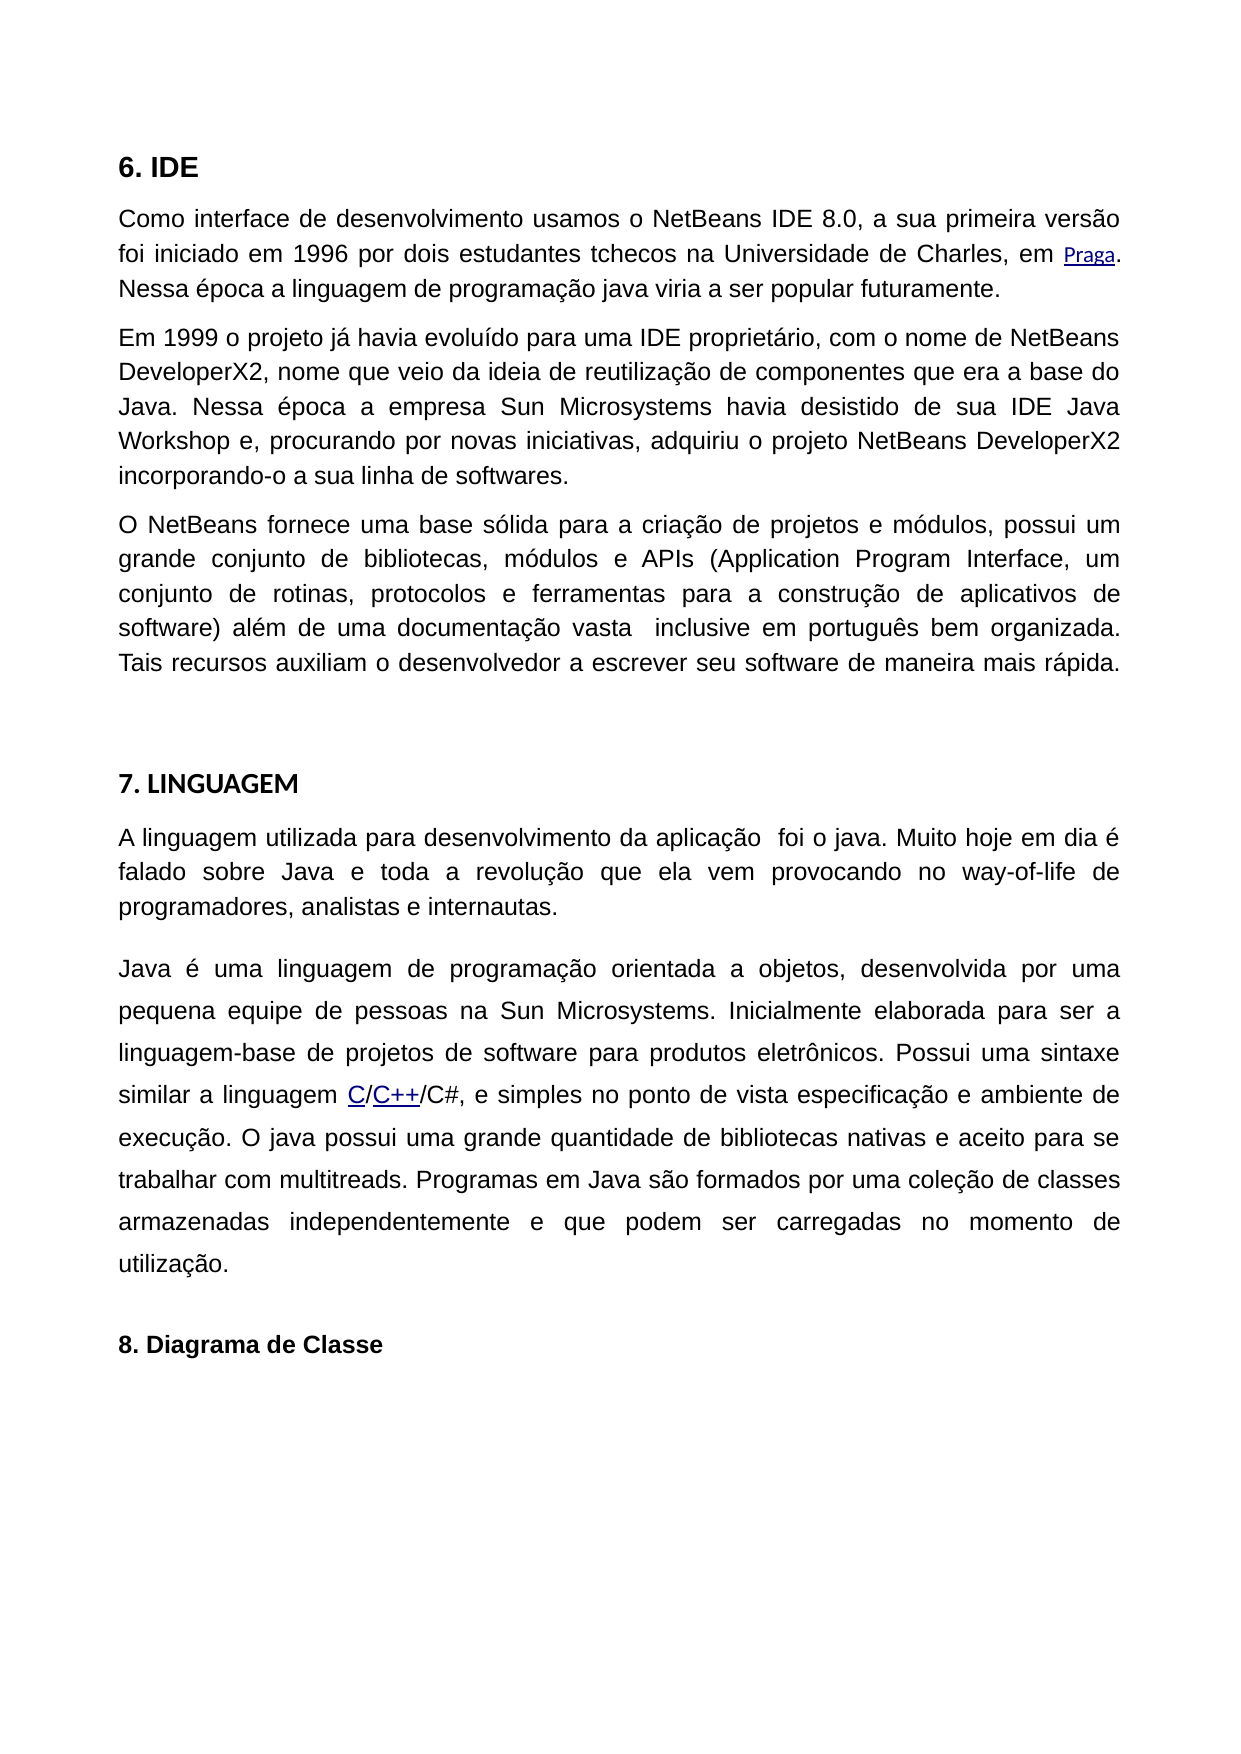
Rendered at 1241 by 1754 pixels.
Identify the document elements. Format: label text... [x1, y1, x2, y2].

text Em 1999 o projeto já havia evoluído para uma IDE proprietário, com o nome de NetBeans DeveloperX2, nome que veio da ideia de reutilização de componentes que era a base do Java. Nessa época a empresa Sun Microsystems havia desistido de sua IDE Java Workshop e, procurando por novas iniciativas, adquiriu o projeto NetBeans DeveloperX2 incorporando-o a sua linha de softwares. [118, 323, 1122, 489]
text Java é uma linguagem de programação orientada a objetos, desenvolvida por uma pequena equipe de pessoas na Sun Microsystems. Inicialmente elaborada para ser a linguagem-base de projetos de software para produtos eletrônicos. Possui uma sintaxe similar a linguagem C/C++/C#, e simples no ponto de vista especificação e ambiente de execução. O java possui uma grande quantidade de bibliotecas nativas e aceito para se trabalhar com multitreads. Programas em Java são formados por uma coleção de classes armazenadas independentemente e que podem ser carregadas no momento de utilização. [118, 941, 1122, 1278]
text Como interface de desenvolvimento usamos o NetBeans IDE 8.0, a sua primeira versão foi iniciado em 1996 por dois estudantes tchecos na Universidade de Charles, em Praga. Nessa época a linguagem de programação java viria a ser popular futuramente. [118, 204, 1122, 302]
text 7. LINGUAGEM [118, 730, 1122, 801]
text 8. Diagrama de Classe [118, 1317, 1122, 1359]
text A linguagem utilizada para desenvolvimento da aplicação foi o java. Muito hoje em dia é falado sobre Java e toda a revolução que ela vem provocando no way-of-life de programadores, analistas e internautas. [118, 822, 1122, 920]
text 6. IDE [118, 149, 1122, 183]
text O NetBeans fornece uma base sólida para a criação de projetos e módulos, possui um grande conjunto de bibliotecas, módulos e APIs (Application Program Interface, um conjunto de rotinas, protocolos e ferramentas para a construção de aplicativos de software) além de uma documentação vasta inclusive em português bem organizada. Tais recursos auxiliam o desenvolvedor a escrever seu software de maneira mais rápida. [118, 510, 1122, 710]
